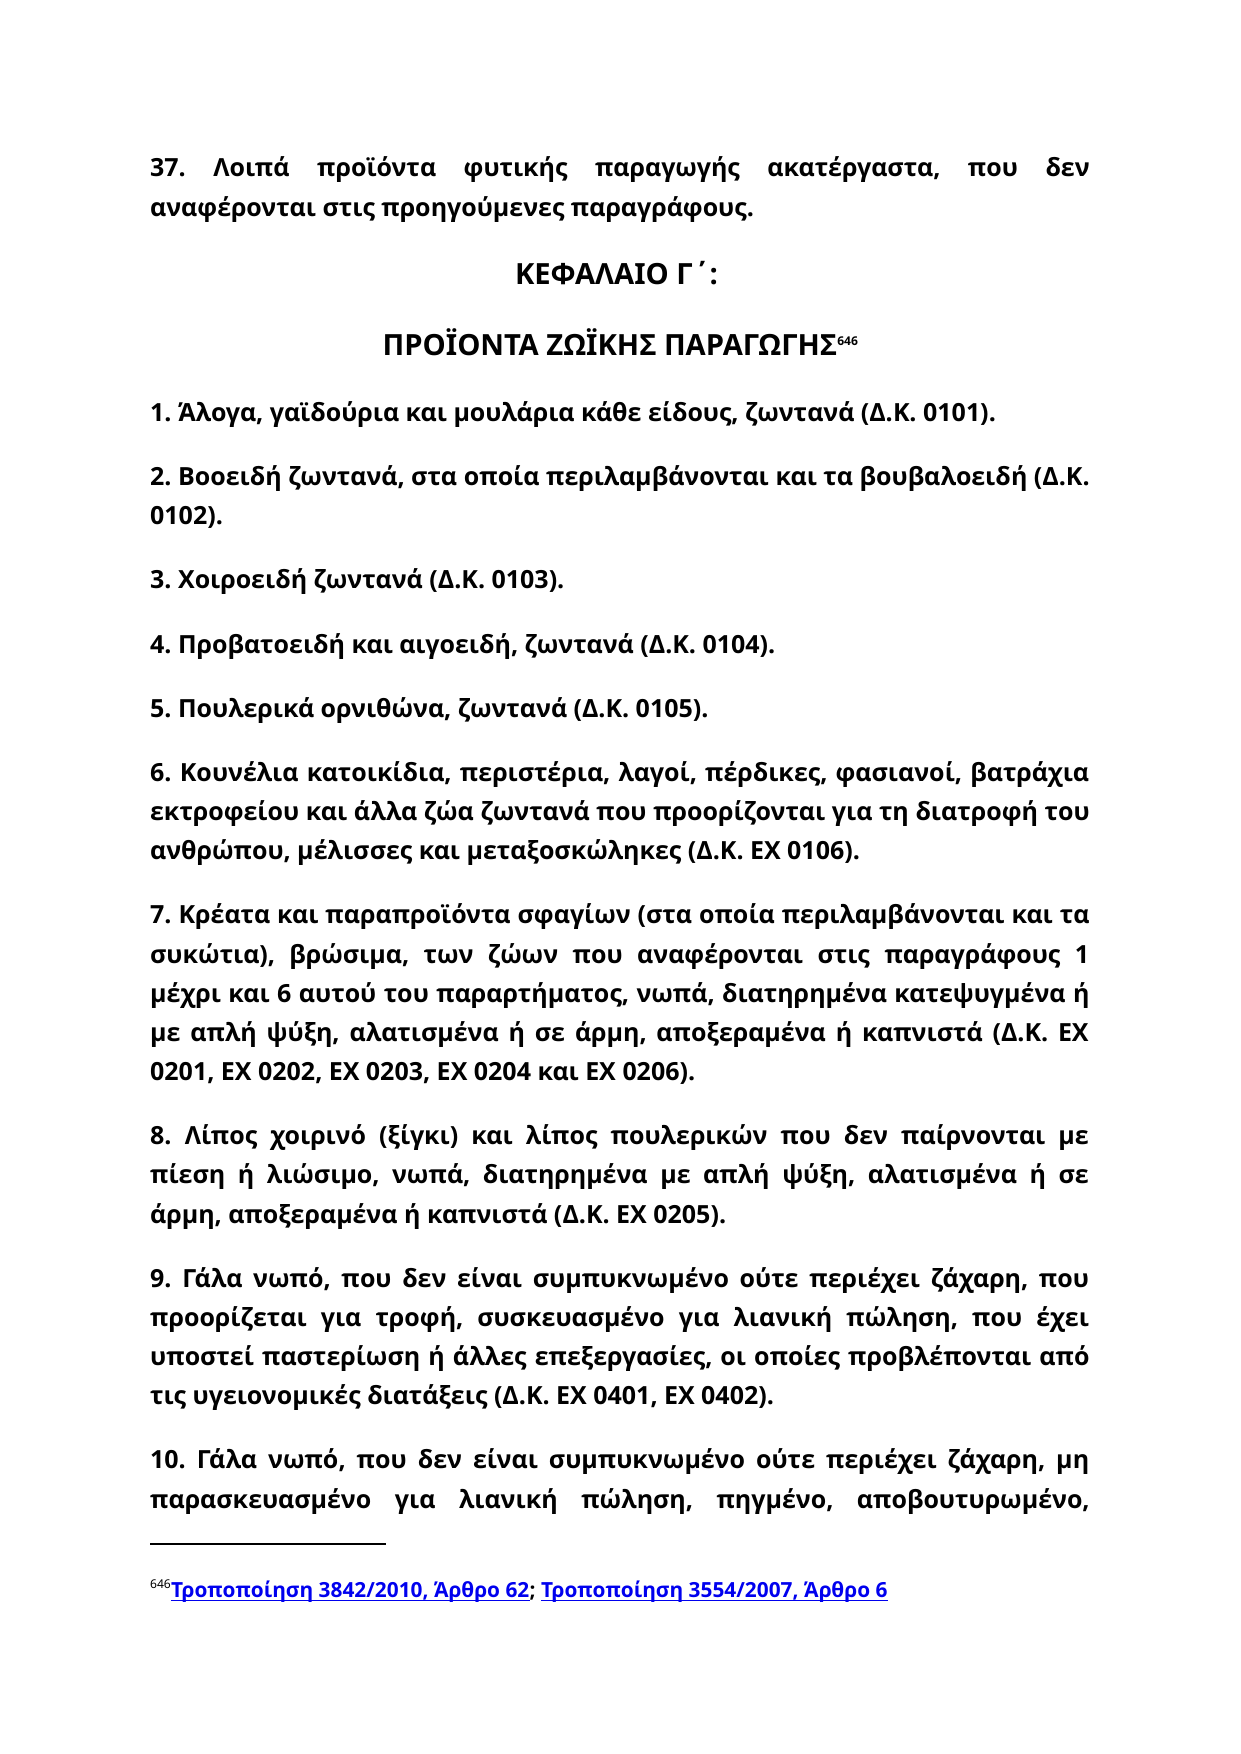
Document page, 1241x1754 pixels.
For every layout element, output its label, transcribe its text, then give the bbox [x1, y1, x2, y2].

subtitle ΚΕΦΑΛΑΙΟ Γ΄: [150, 253, 1090, 293]
text 2. Βοοειδή ζωντανά, στα οποία περιλαμβάνονται και τα βουβαλοειδή (Δ.Κ. 0102). [150, 459, 1090, 532]
subtitle ΠΡΟΪΟΝΤΑ ΖΩΪΚΗΣ ΠΑΡΑΓΩΓΗΣ [150, 324, 1090, 364]
text Τροποποίηση 3842/2010, Άρθρο 62; Τροποποίηση 3554/2007, Άρθρο 6 [150, 1576, 1090, 1604]
text 7. Κρέατα και παραπροϊόντα σφαγίων (στα οποία περιλαμβάνονται και τα συκώτια), βρώσιμα, των ζώων που αναφέρονται στις παραγράφους 1 μέχρι και 6 αυτού του παραρτήματος, νωπά, διατηρημένα κατεψυγμένα ή με απλή ψύξη, αλατισμένα ή σε άρμη, αποξεραμένα ή καπνιστά (Δ.Κ. ΕΧ 0201, ΕΧ 0202, ΕΧ 0203, ΕΧ 0204 και ΕΧ 0206). [150, 897, 1090, 1088]
text 8. Λίπος χοιρινό (ξίγκι) και λίπος πουλερικών που δεν παίρνονται με πίεση ή λιώσιμο, νωπά, διατηρημένα με απλή ψύξη, αλατισμένα ή σε άρμη, αποξεραμένα ή καπνιστά (Δ.Κ. ΕΧ 0205). [150, 1118, 1090, 1230]
text 10. Γάλα νωπό, που δεν είναι συμπυκνωμένο ούτε περιέχει ζάχαρη, μη παρασκευασμένο για λιανική πώληση, πηγμένο, αποβουτυρωμένο, [150, 1442, 1090, 1515]
text 3. Χοιροειδή ζωντανά (Δ.Κ. 0103). [150, 562, 1090, 596]
text 1. Άλογα, γαϊδούρια και μουλάρια κάθε είδους, ζωντανά (Δ.Κ. 0101). [150, 394, 1090, 429]
text 4. Προβατοειδή και αιγοειδή, ζωντανά (Δ.Κ. 0104). [150, 626, 1090, 660]
text 37. Λοιπά προϊόντα φυτικής παραγωγής ακατέργαστα, που δεν αναφέρονται στις προηγούμενες παραγράφους. [150, 150, 1090, 223]
text 5. Πουλερικά ορνιθώνα, ζωντανά (Δ.Κ. 0105). [150, 690, 1090, 724]
text 6. Κουνέλια κατοικίδια, περιστέρια, λαγοί, πέρδικες, φασιανοί, βατράχια εκτροφείου και άλλα ζώα ζωντανά που προορίζονται για τη διατροφή του ανθρώπου, μέλισ­σες και μεταξοσκώληκες (Δ.Κ. ΕΧ 0106). [150, 754, 1090, 867]
text 9. Γάλα νωπό, που δεν είναι συμπυκνωμένο ούτε περιέχει ζάχαρη, που προορίζεται για τροφή, συσκευασμένο για λιανική πώληση, που έχει υποστεί παστερίωση ή άλλες επεξεργασίες, οι οποίες προβλέπονται από τις υγειονομικές διατάξεις (Δ.Κ. ΕΧ 0401, ΕΧ 0402). [150, 1260, 1090, 1412]
